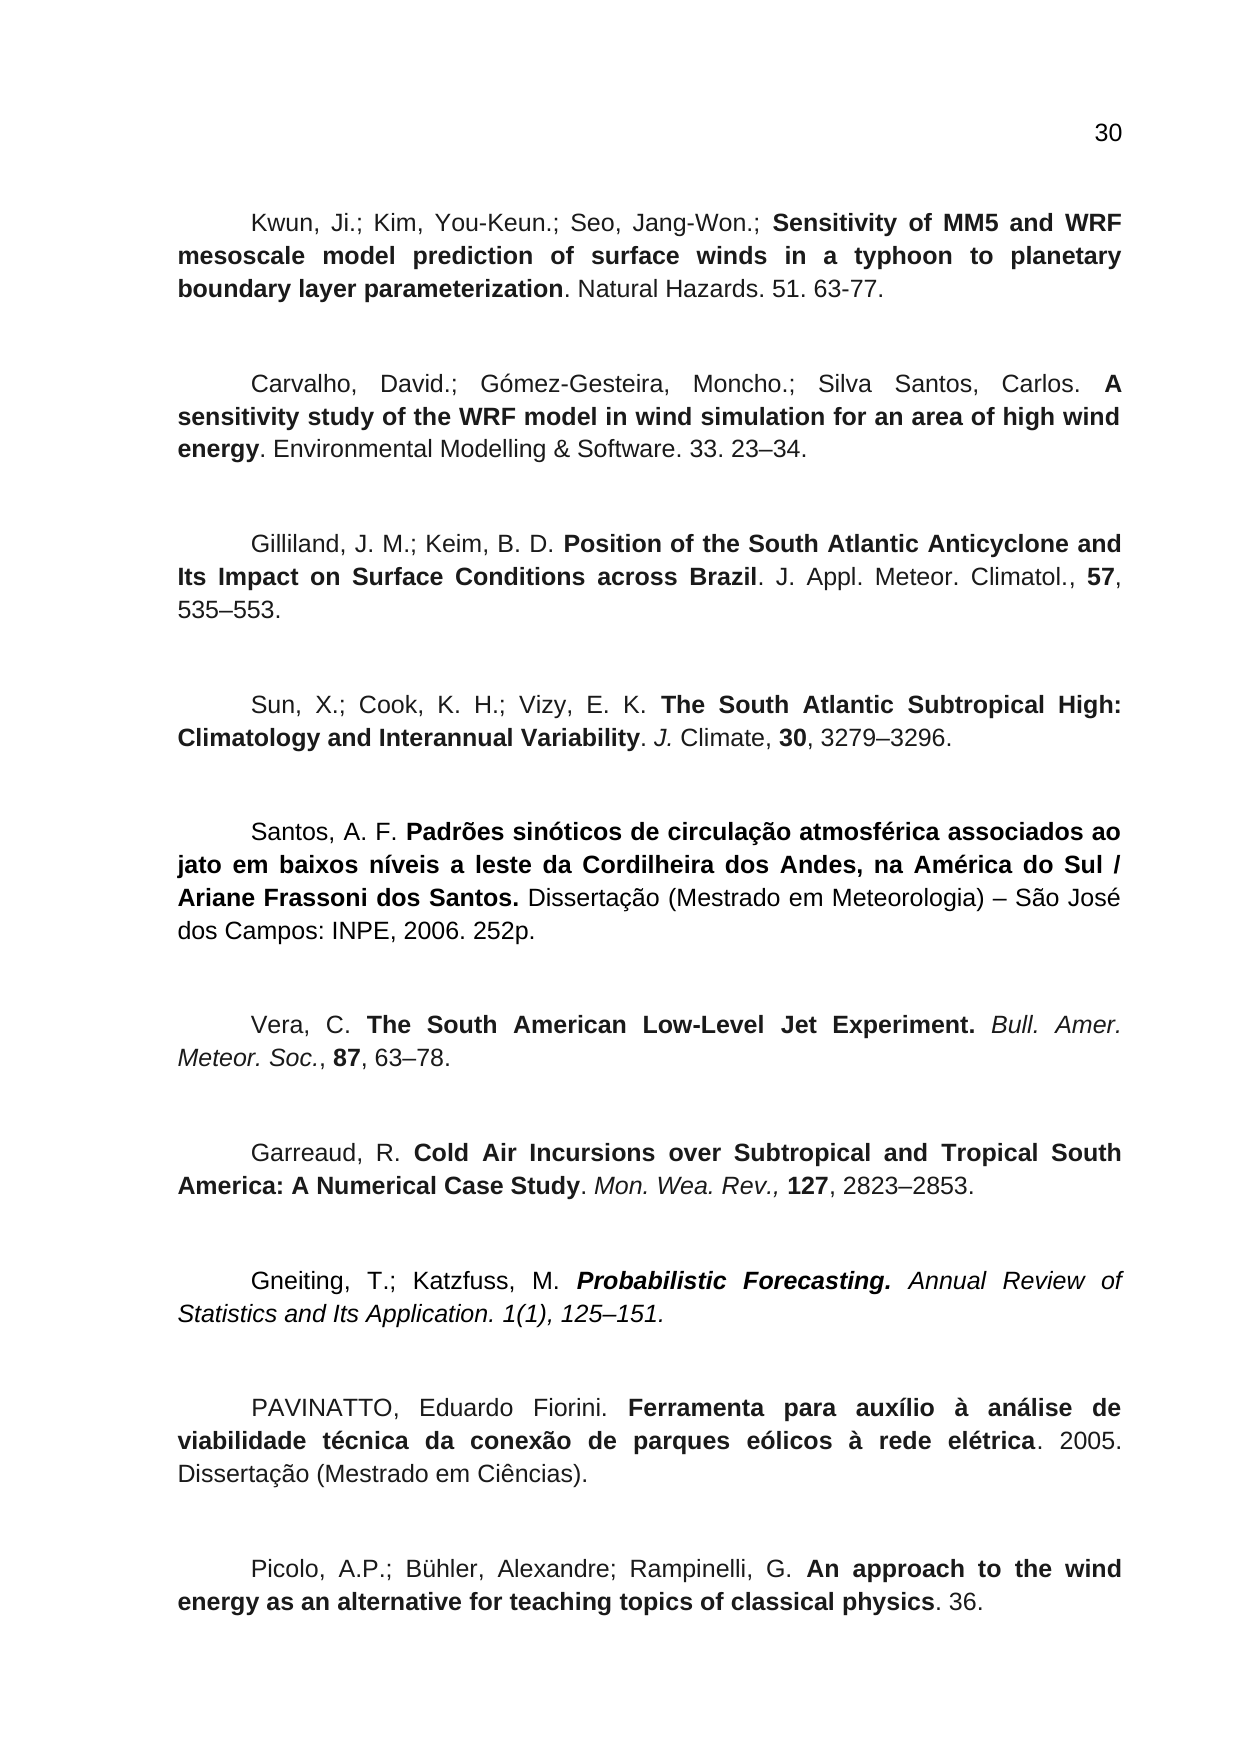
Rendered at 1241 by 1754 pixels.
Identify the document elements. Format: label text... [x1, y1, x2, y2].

text Carvalho, David.; Gómez-Gesteira, Moncho.; Silva Santos, Carlos. A sensitivity study of the WRF model in wind simulation for an area of high wind energy. Environmental Modelling & Software. 33. 23–34. [177, 365, 1122, 463]
text Gneiting, T.; Katzfuss, M. Probabilistic Forecasting. Annual Review of Statistics and Its Application. 1(1), 125–151. [177, 1262, 1122, 1327]
text Sun, X.; Cook, K. H.; Vizy, E. K. The South Atlantic Subtropical High: Climatology and Interannual Variability. J. Climate, 30, 3279–3296. [177, 686, 1122, 751]
text Garreaud, R. Cold Air Incursions over Subtropical and Tropical South America: A Numerical Case Study. Mon. Wea. Rev., 127, 2823–2853. [177, 1134, 1122, 1200]
text PAVINATTO, Eduardo Fiorini. Ferramenta para auxílio à análise de viabilidade técnica da conexão de parques eólicos à rede elétrica. 2005. Dissertação (Mestrado em Ciências). [177, 1389, 1122, 1488]
text Santos, A. F. Padrões sinóticos de circulação atmosférica associados ao jato em baixos níveis a leste da Cordilheira dos Andes, na América do Sul / Ariane Frassoni dos Santos. Dissertação (Mestrado em Meteorologia) – São José dos Campos: INPE, 2006. 252p. [177, 813, 1122, 944]
text Kwun, Ji.; Kim, You-Keun.; Seo, Jang-Won.; Sensitivity of MM5 and WRF mesoscale model prediction of surface winds in a typhoon to planetary boundary layer parameterization. Natural Hazards. 51. 63-77. [177, 204, 1122, 303]
text Gilliland, J. M.; Keim, B. D. Position of the South Atlantic Anticyclone and Its Impact on Surface Conditions across Brazil. J. Appl. Meteor. Climatol., 57, 535–553. [177, 525, 1122, 624]
text Picolo, A.P.; Bühler, Alexandre; Rampinelli, G. An approach to the wind energy as an alternative for teaching topics of classical physics. 36. [177, 1550, 1122, 1615]
text Vera, C. The South American Low-Level Jet Experiment. Bull. Amer. Meteor. Soc., 87, 63–78. [177, 1006, 1122, 1072]
